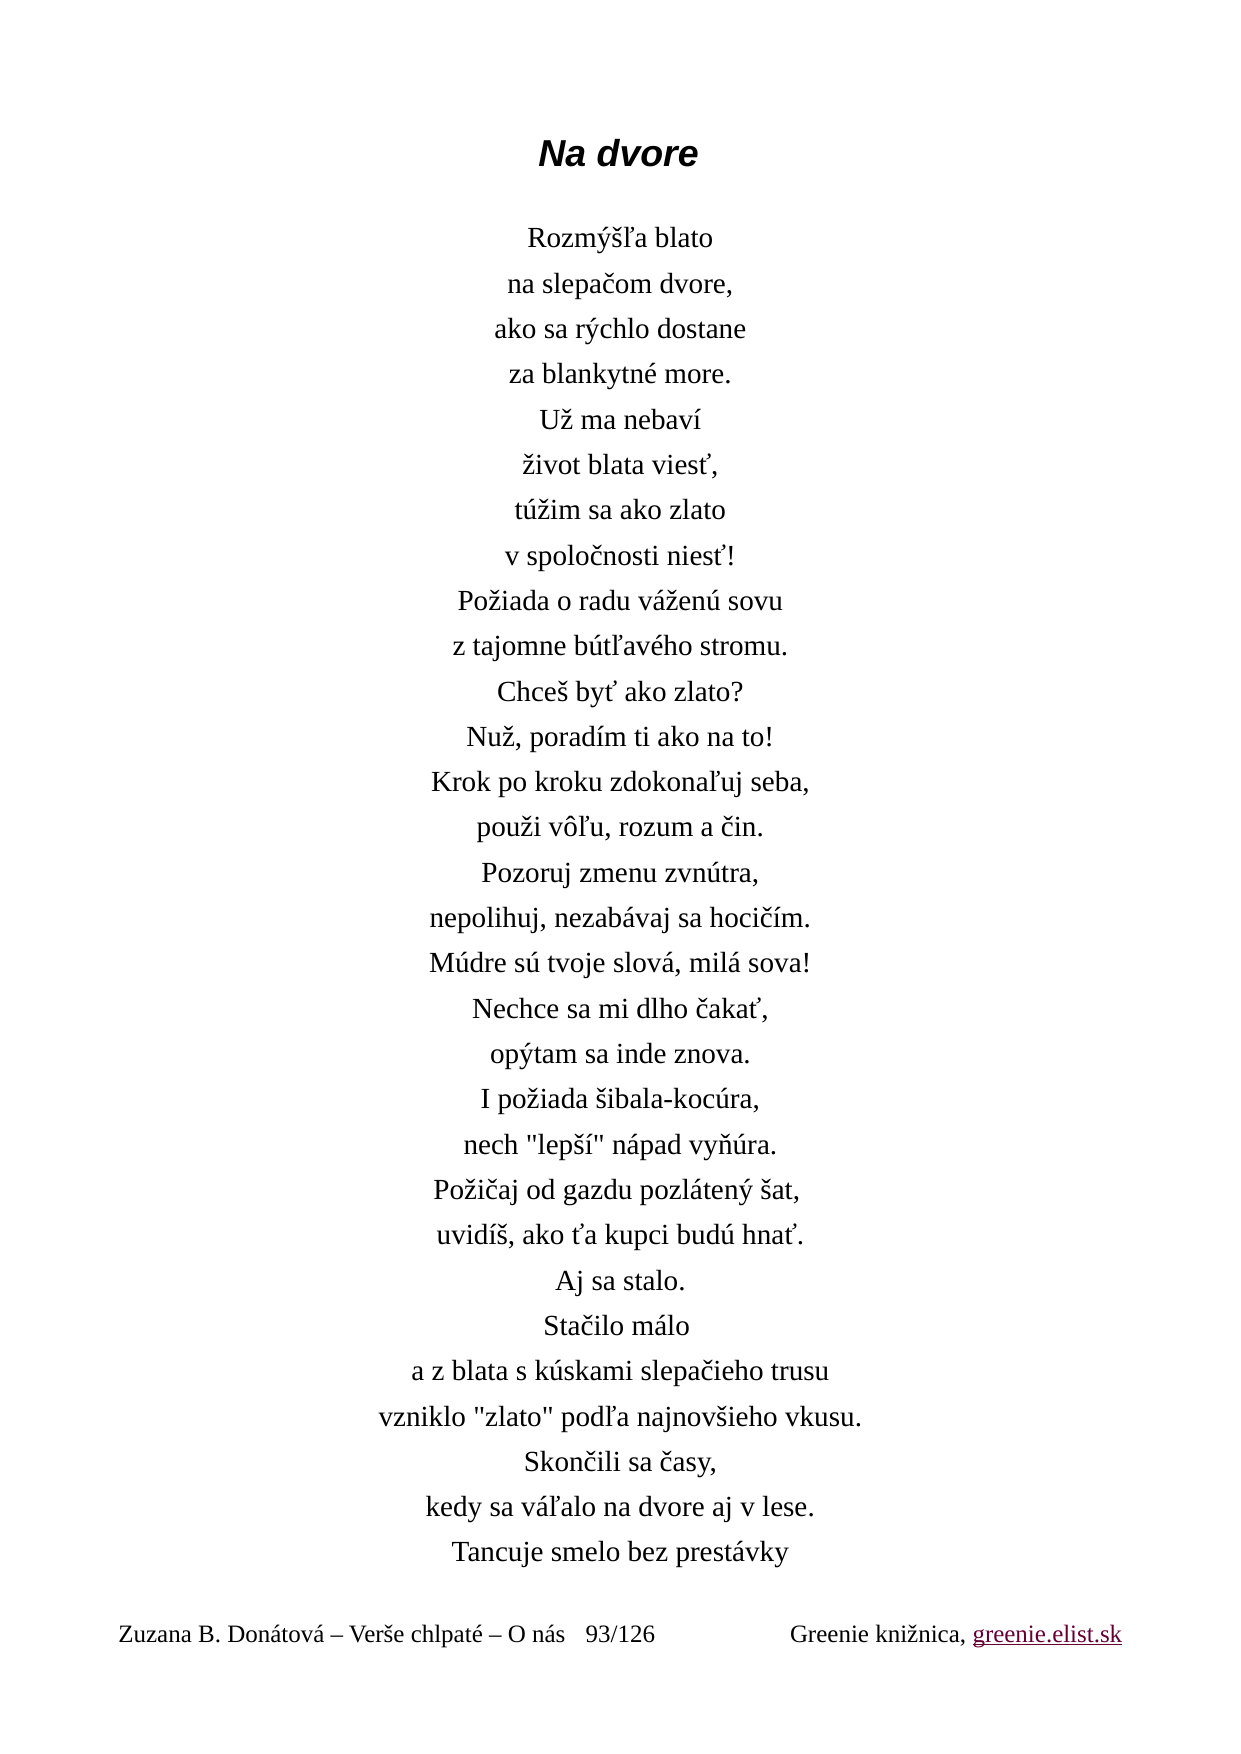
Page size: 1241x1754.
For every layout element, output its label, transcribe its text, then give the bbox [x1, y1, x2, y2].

text použi vôľu, rozum a čin. [106, 809, 1134, 843]
text Požičaj od gazdu pozlátený šat, [106, 1172, 1134, 1206]
text Stačilo málo [106, 1308, 1134, 1342]
text vzniklo "zlato" podľa najnovšieho vkusu. [106, 1399, 1134, 1432]
text uvidíš, ako ťa kupci budú hnať. [106, 1217, 1134, 1251]
text ako sa rýchlo dostane [106, 311, 1134, 345]
text Aj sa stalo. [106, 1263, 1134, 1296]
text z tajomne bútľavého stromu. [106, 628, 1134, 662]
text opýtam sa inde znova. [106, 1036, 1134, 1070]
text za blankytné more. [106, 356, 1134, 390]
text Požiada o radu váženú sovu [106, 583, 1134, 617]
text Tancuje smelo bez prestávky [106, 1534, 1134, 1568]
text Rozmýšľa blato [106, 221, 1134, 254]
text život blata viesť, [106, 447, 1134, 481]
text túžim sa ako zlato [106, 492, 1134, 526]
text Chceš byť ako zlato? [106, 674, 1134, 707]
text Pozoruj zmenu zvnútra, [106, 855, 1134, 888]
text Nechce sa mi dlho čakať, [106, 991, 1134, 1024]
text Múdre sú tvoje slová, milá sova! [106, 946, 1134, 979]
text I požiada šibala-kocúra, [106, 1081, 1134, 1115]
text Krok po kroku zdokonaľuj seba, [106, 764, 1134, 798]
text na slepačom dvore, [106, 266, 1134, 299]
text v spoločnosti niesť! [106, 538, 1134, 571]
text nepolihuj, nezabávaj sa hocičím. [106, 900, 1134, 934]
text Už ma nebaví [106, 402, 1134, 435]
text Nuž, poradím ti ako na to! [106, 719, 1134, 752]
text nech "lepší" nápad vyňúra. [106, 1127, 1134, 1160]
text a z blata s kúskami slepačieho trusu [106, 1353, 1134, 1387]
subtitle Na dvore [106, 131, 1134, 174]
text kedy sa váľalo na dvore aj v lese. [106, 1489, 1134, 1523]
text Skončili sa časy, [106, 1444, 1134, 1477]
